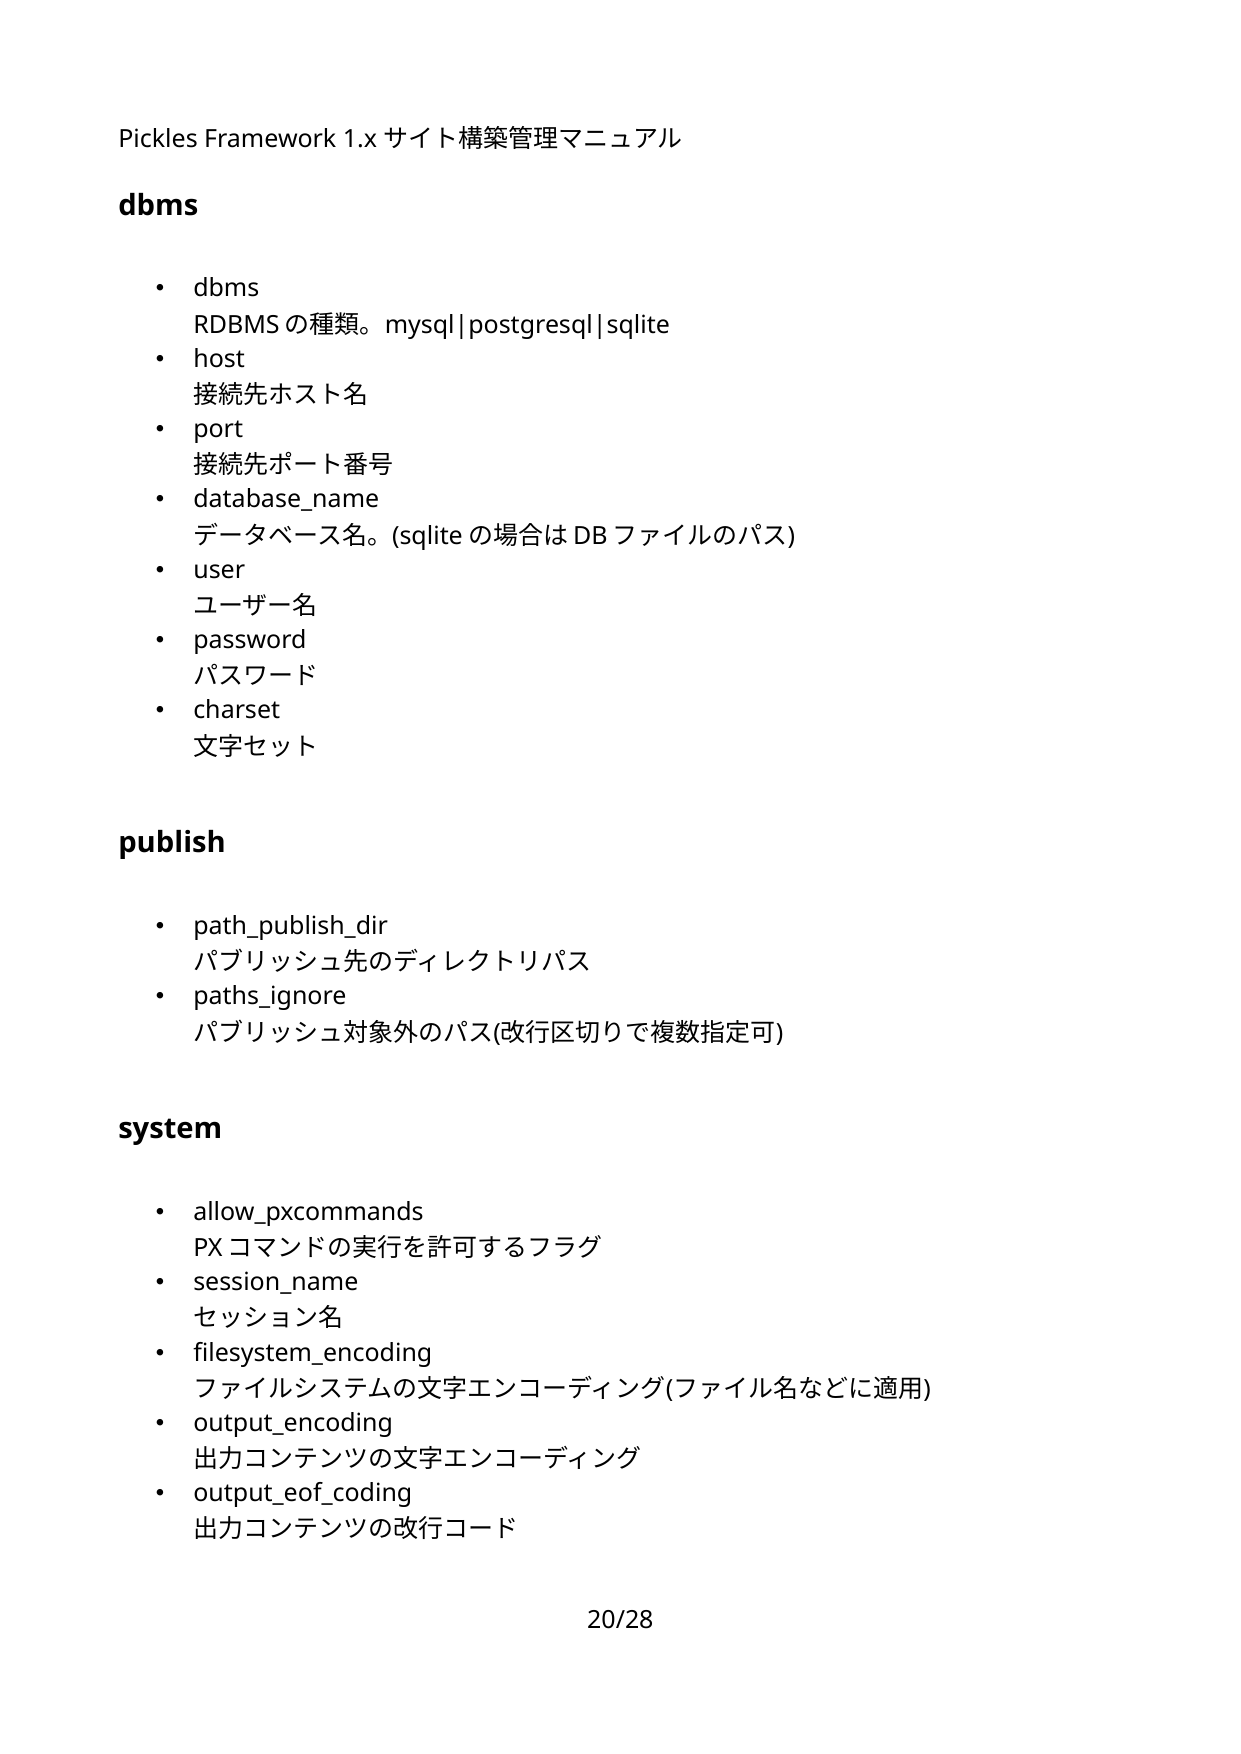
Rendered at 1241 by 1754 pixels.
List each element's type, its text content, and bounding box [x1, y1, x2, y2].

list port 接続先ポート番号 [156, 411, 1122, 481]
subtitle publish [118, 821, 1122, 861]
list database_name データベース名。(sqliteの場合はDBファイルのパス) [156, 481, 1122, 551]
list allow_pxcommands PXコマンドの実行を許可するフラグ [156, 1193, 1122, 1264]
list paths_ignore パブリッシュ対象外のパス(改行区切りで複数指定可) [156, 978, 1122, 1048]
subtitle dbms [118, 184, 1122, 223]
list dbms RDBMSの種類。mysql|postgresql|sqlite [156, 270, 1122, 340]
list output_encoding 出力コンテンツの文字エンコーディング [156, 1404, 1122, 1475]
list password パスワード [156, 622, 1122, 692]
subtitle system [118, 1107, 1122, 1147]
list output_eof_coding 出力コンテンツの改行コード [156, 1475, 1122, 1545]
list path_publish_dir パブリッシュ先のディレクトリパス [156, 908, 1122, 978]
list charset 文字セット [156, 692, 1122, 762]
list filesystem_encoding ファイルシステムの文字エンコーディング(ファイル名などに適用) [156, 1334, 1122, 1404]
list host 接続先ホスト名 [156, 340, 1122, 411]
list user ユーザー名 [156, 551, 1122, 622]
list session_name セッション名 [156, 1264, 1122, 1334]
